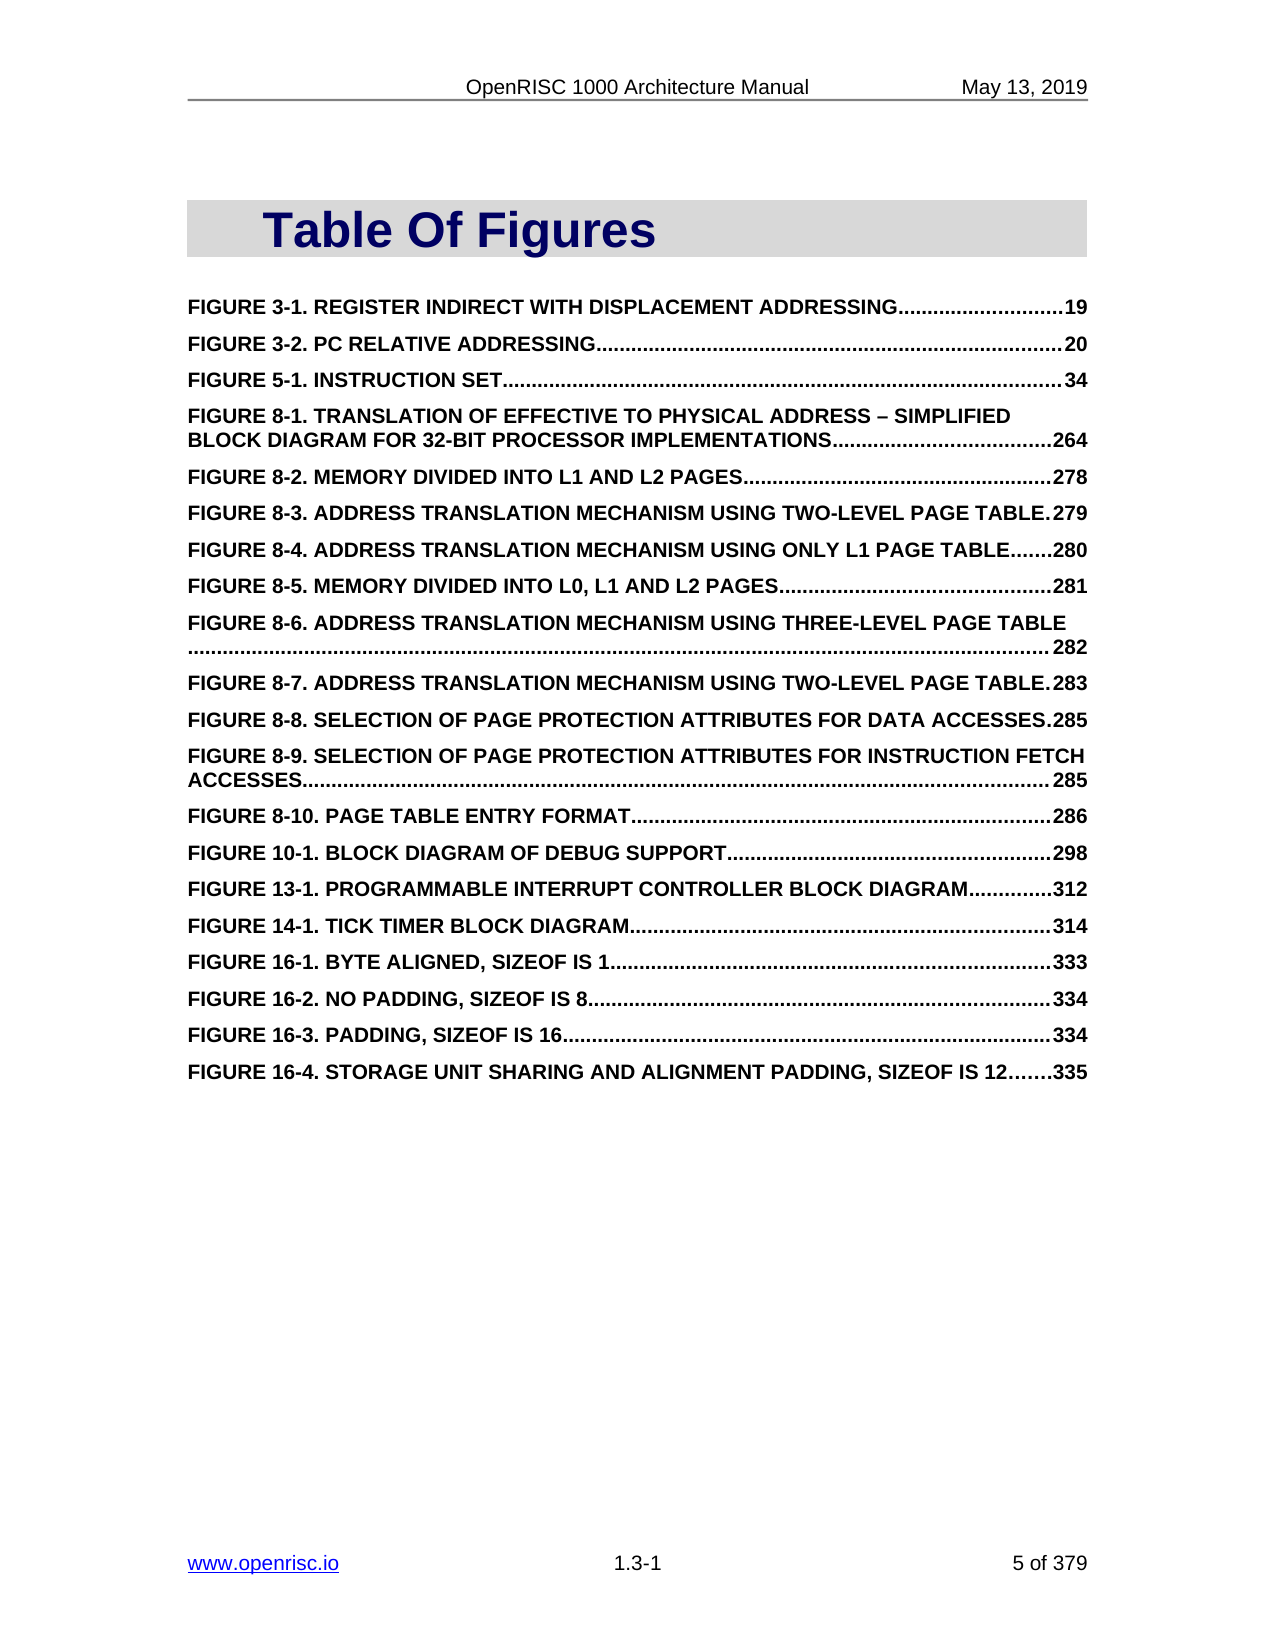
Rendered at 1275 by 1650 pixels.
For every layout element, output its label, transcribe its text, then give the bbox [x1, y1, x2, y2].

text Figure 8-1. Translation of Effective to Physical Address – Simplified block diagram for 32-bit processor implementations 264 [187, 404, 1087, 452]
text Figure 14-1. Tick Timer Block Diagram 314 [187, 914, 1087, 938]
text Figure 8-3. Address Translation Mechanism using Two-Level Page Table 279 [187, 501, 1087, 525]
text Figure 16-4. Storage unit sharing and alignment padding, sizeof is 12 335 [187, 1059, 1087, 1083]
text Figure 13-1. Programmable Interrupt Controller Block Diagram 312 [187, 877, 1087, 901]
text Figure 8-6. Address Translation Mechanism using Three-Level Page Table 282 [187, 611, 1087, 658]
text Figure 5-1. Instruction Set 34 [187, 368, 1087, 392]
text Figure 10-1. Block Diagram of Debug Support 298 [187, 841, 1087, 865]
text Figure 8-7. Address Translation Mechanism using Two-Level Page Table 283 [187, 671, 1087, 695]
text Figure 3-2. PC Relative Addressing 20 [187, 331, 1087, 355]
text Figure 8-10. Page Table Entry Format 286 [187, 804, 1087, 828]
text Figure 8-8. Selection of Page Protection Attributes for Data Accesses 285 [187, 707, 1087, 731]
text Figure 3-1. Register Indirect with Displacement Addressing 19 [187, 295, 1087, 319]
text Figure 8-4. Address Translation Mechanism using only L1 Page Table 280 [187, 538, 1087, 562]
text Figure 8-9. Selection of Page Protection Attributes for Instruction Fetch Accesses 285 [187, 744, 1087, 792]
text Figure 16-3. Padding, sizeof is 16 334 [187, 1023, 1087, 1047]
subtitle Table Of Figures [187, 200, 1087, 257]
text Figure 8-5. Memory Divided Into L0, L1 and L2 pages 281 [187, 574, 1087, 598]
text Figure 16-2. No padding, sizeof is 8 334 [187, 987, 1087, 1011]
text Figure 8-2. Memory Divided Into L1 and L2 pages 278 [187, 465, 1087, 489]
text Figure 16-1. Byte aligned, sizeof is 1 333 [187, 950, 1087, 974]
